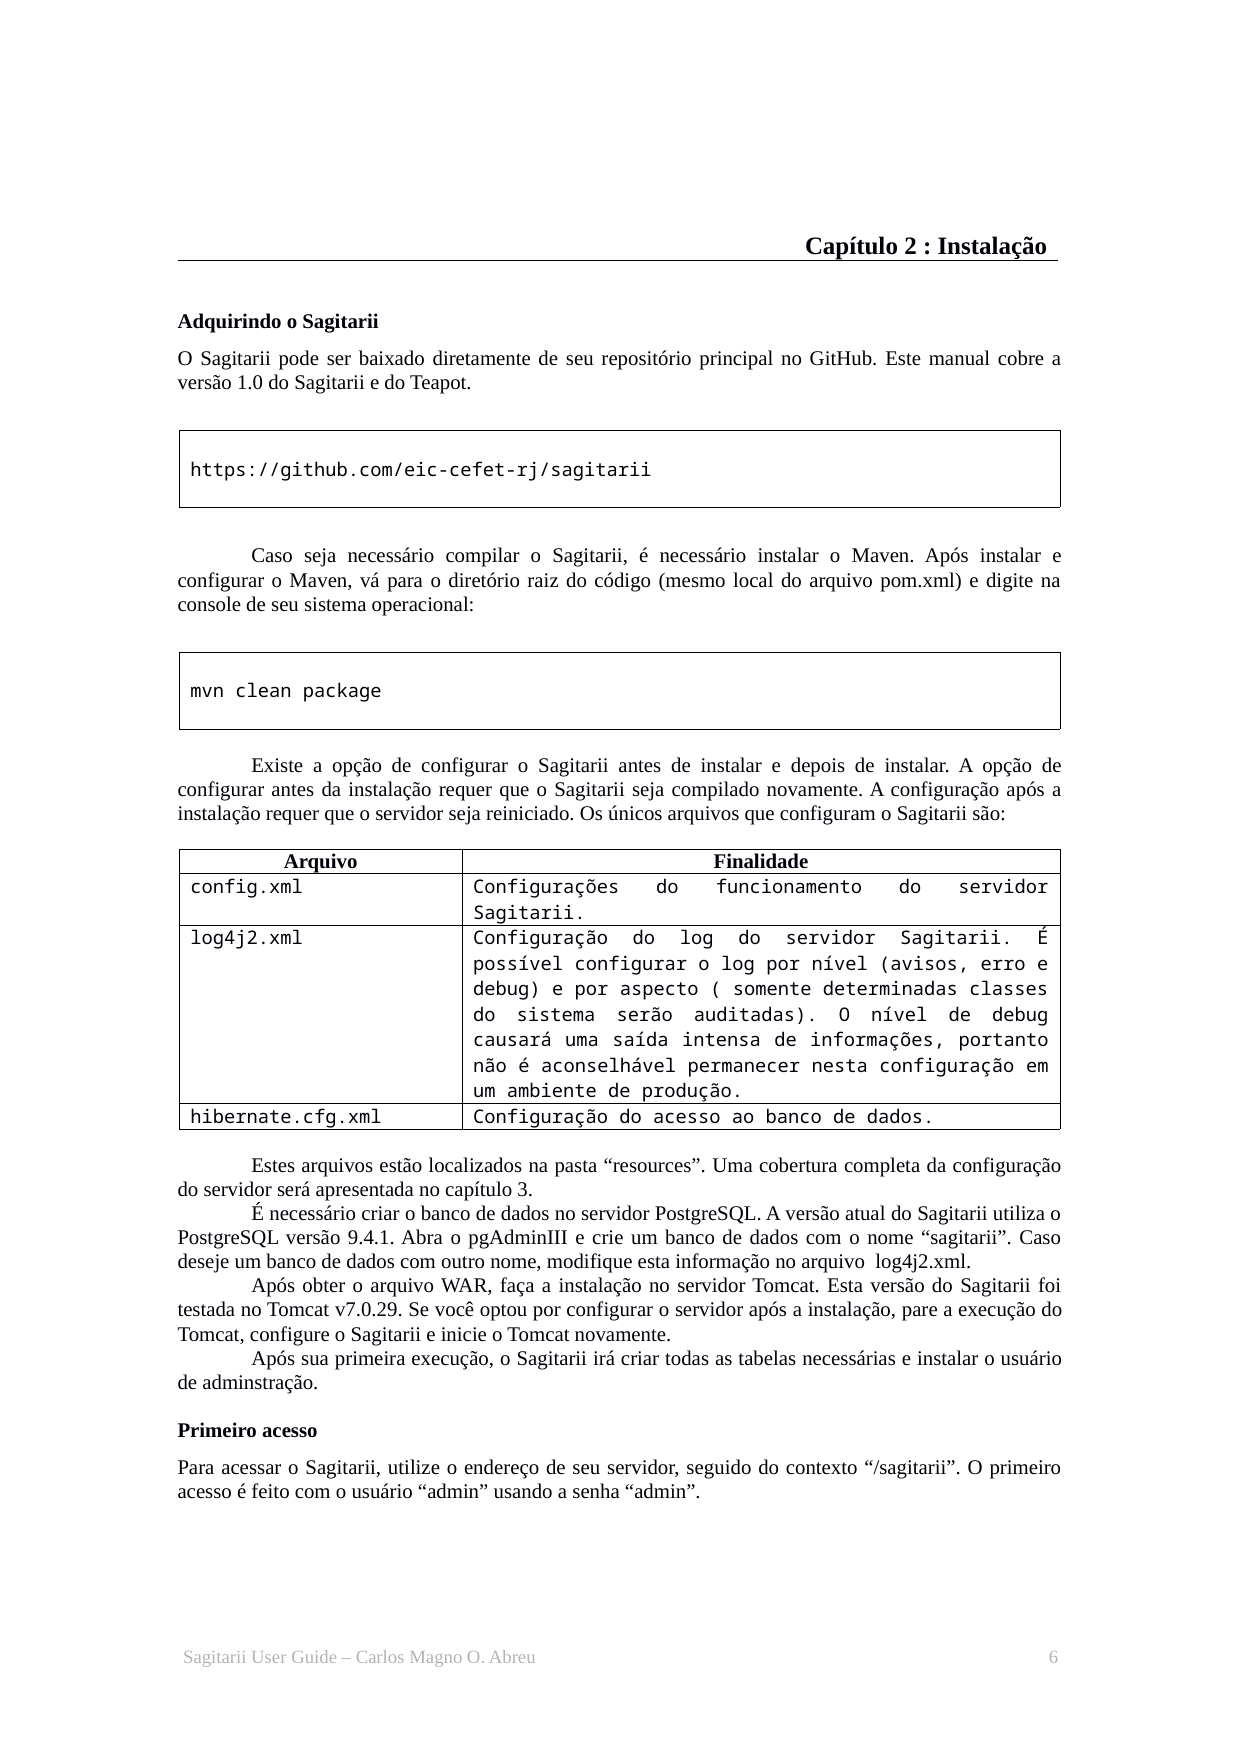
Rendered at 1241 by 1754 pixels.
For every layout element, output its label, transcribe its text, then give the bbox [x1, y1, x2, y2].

text Para acessar o Sagitarii, utilize o endereço de seu servidor, seguido do contexto “/sagitarii”. O primeiro acesso é feito com o usuário “admin” usando a senha “admin”. [177, 1455, 1063, 1503]
text É necessário criar o banco de dados no servidor PostgreSQL. A versão atual do Sagitarii utiliza o PostgreSQL versão 9.4.1. Abra o pgAdminIII e crie um banco de dados com o nome “sagitarii”. Caso deseje um banco de dados com outro nome, modifique esta informação no arquivo log4j2.xml. [177, 1201, 1063, 1273]
table_cell log4j2.xml [180, 926, 462, 1103]
table_cell hibernate.cfg.xml [180, 1104, 462, 1129]
table_cell config.xml [180, 874, 462, 924]
text Existe a opção de configurar o Sagitarii antes de instalar e depois de instalar. A opção de configurar antes da instalação requer que o Sagitarii seja compilado novamente. A configuração após a instalação requer que o servidor seja reiniciado. Os únicos arquivos que configuram o Sagitarii são: [177, 753, 1063, 825]
table_header https://github.com/eic-cefet-rj/sagitarii [180, 431, 1060, 507]
table_cell Configuração do acesso ao banco de dados. [463, 1104, 1060, 1129]
table_cell Configurações do funcionamento do servidor Sagitarii. [463, 874, 1060, 924]
text Estes arquivos estão localizados na pasta “resources”. Uma cobertura completa da configuração do servidor será apresentada no capítulo 3. [177, 1153, 1063, 1201]
text O Sagitarii pode ser baixado diretamente de seu repositório principal no GitHub. Este manual cobre a versão 1.0 do Sagitarii e do Teapot. [177, 346, 1063, 394]
table_cell Configuração do log do servidor Sagitarii. É possível configurar o log por nível (avisos, erro e debug) e por aspecto ( somente determinadas classes do sistema serão auditadas). O nível de debug causará uma saída intensa de informações, portanto não é aconselhável permanecer nesta configuração em um ambiente de produção. [463, 926, 1060, 1103]
table_header Capítulo 2 : Instalação [178, 207, 1058, 260]
table_header Arquivo [180, 850, 462, 873]
table_header mvn clean package [180, 653, 1060, 729]
text Após sua primeira execução, o Sagitarii irá criar todas as tabelas necessárias e instalar o usuário de adminstração. [177, 1346, 1063, 1394]
table_header Finalidade [463, 850, 1060, 873]
text Caso seja necessário compilar o Sagitarii, é necessário instalar o Maven. Após instalar e configurar o Maven, vá para o diretório raiz do código (mesmo local do arquivo pom.xml) e digite na console de seu sistema operacional: [177, 543, 1063, 616]
text Após obter o arquivo WAR, faça a instalação no servidor Tomcat. Esta versão do Sagitarii foi testada no Tomcat v7.0.29. Se você optou por configurar o servidor após a instalação, pare a execução do Tomcat, configure o Sagitarii e inicie o Tomcat novamente. [177, 1273, 1063, 1346]
title Primeiro acesso [177, 1418, 1063, 1442]
title Adquirindo o Sagitarii [177, 309, 1063, 333]
